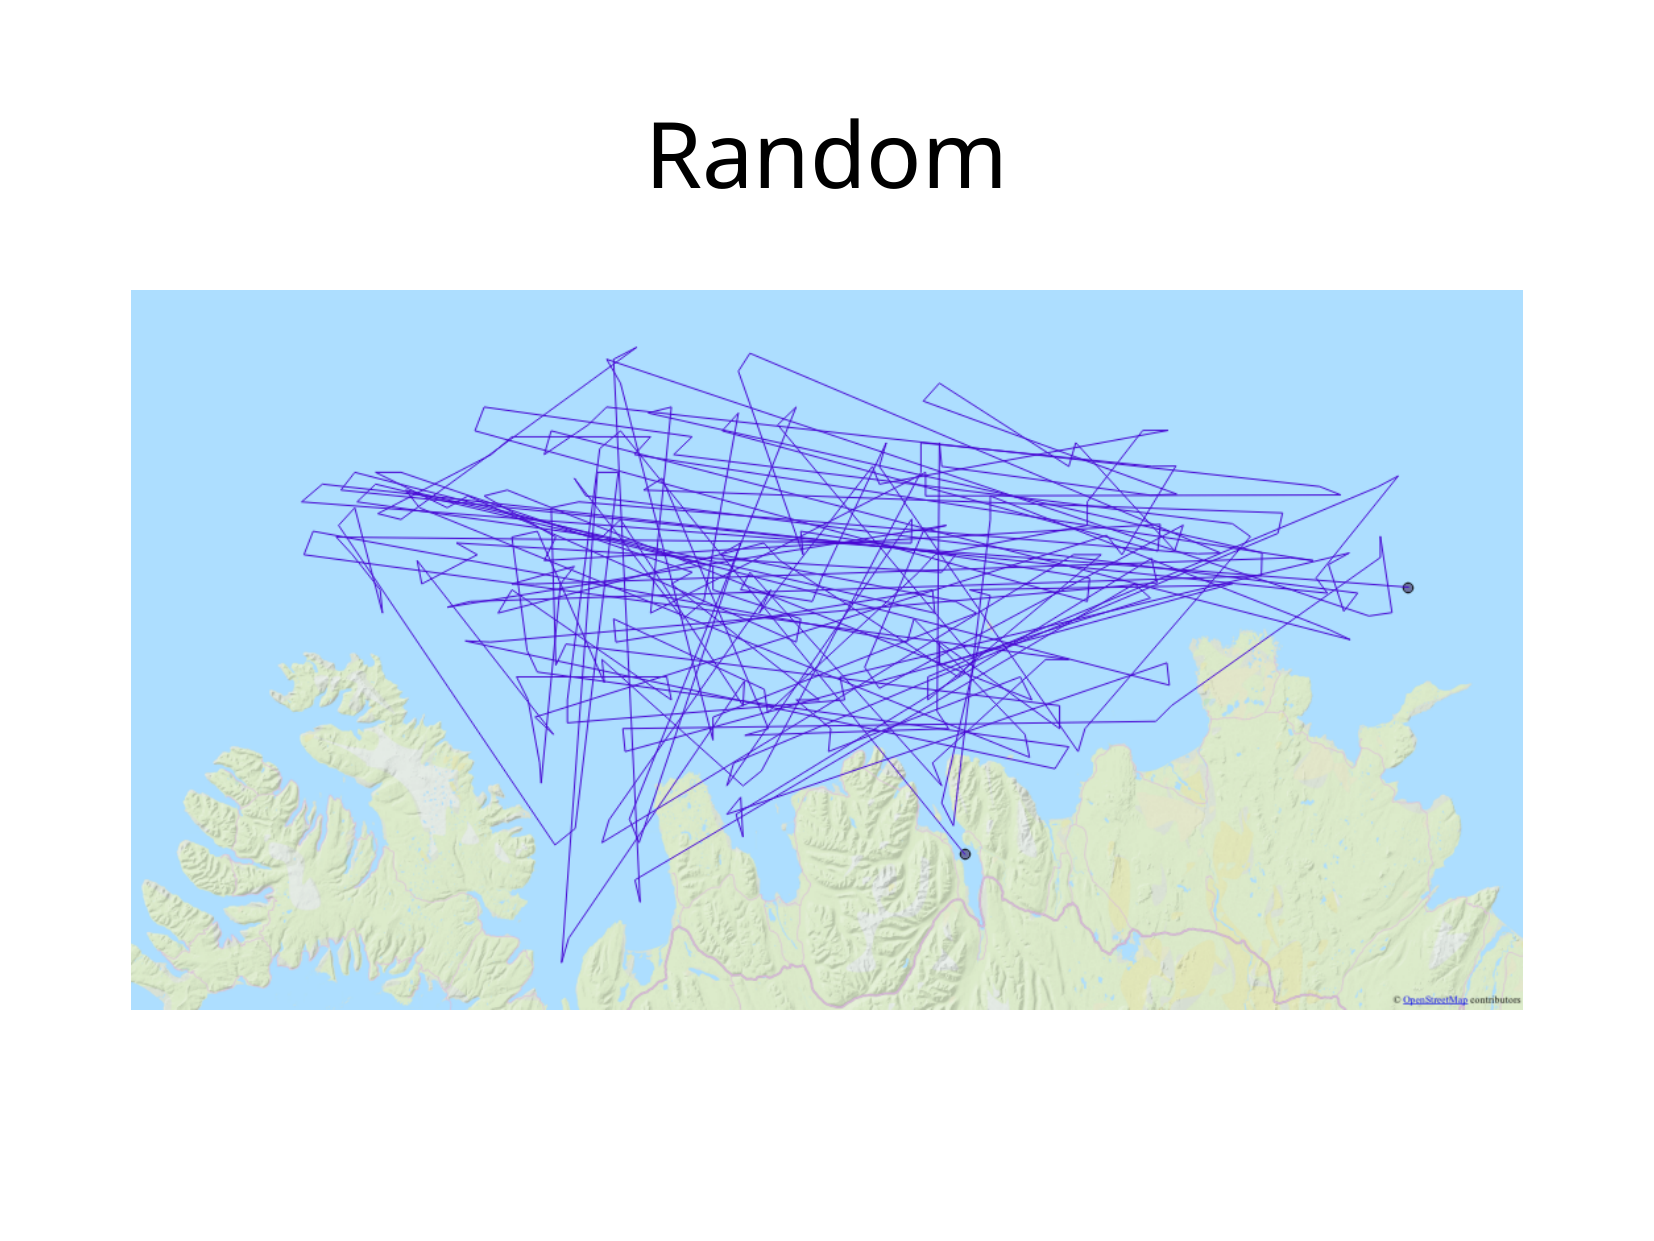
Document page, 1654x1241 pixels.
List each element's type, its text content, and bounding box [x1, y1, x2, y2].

title Random [82, 49, 1571, 257]
picture [131, 290, 1523, 1010]
